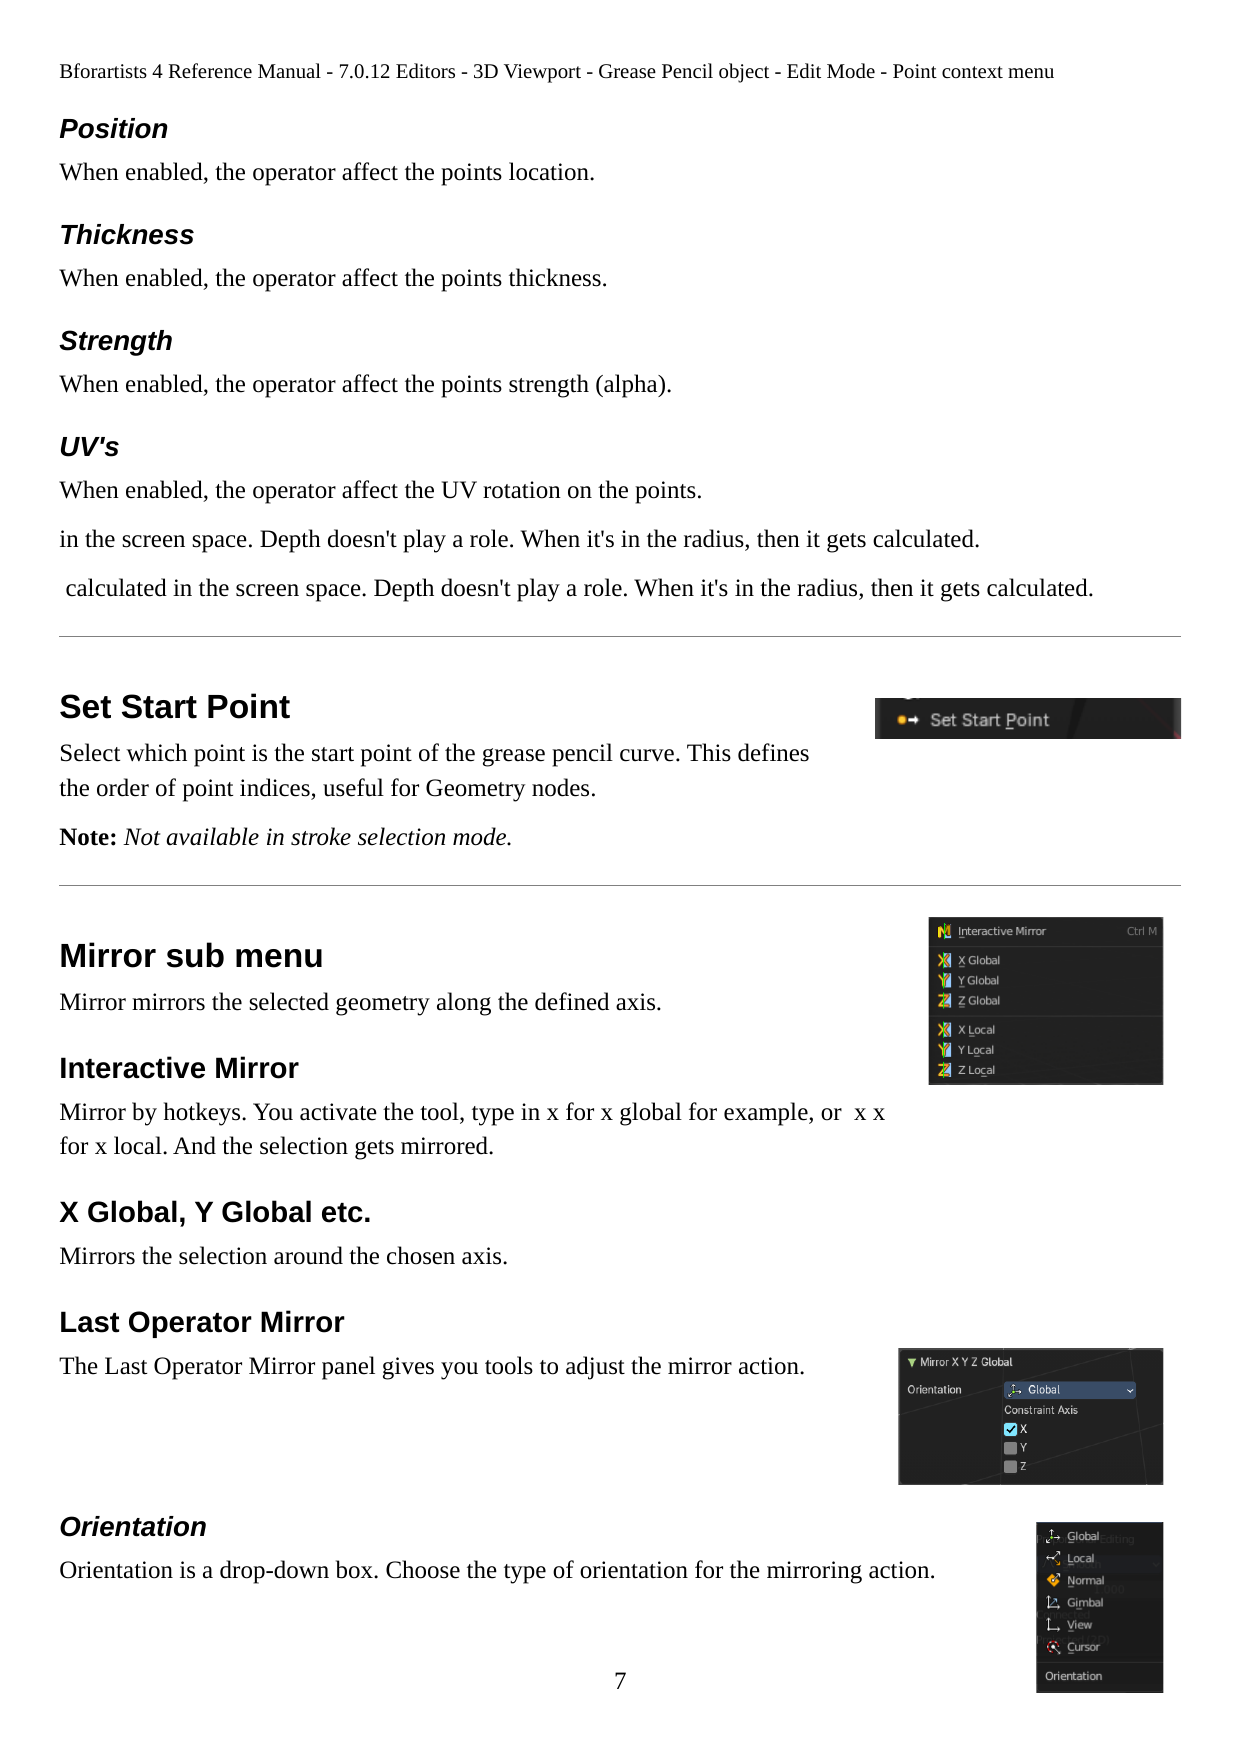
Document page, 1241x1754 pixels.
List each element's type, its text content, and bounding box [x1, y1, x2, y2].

picture [928, 917, 1164, 1085]
text Select which point is the start point of the grease pencil curve. This defines the order of point indices, useful for Geometry nodes. [59, 738, 1181, 801]
subtitle Strength [59, 324, 1181, 356]
subtitle Set Start Point [59, 687, 1181, 726]
text When enabled, the operator affect the points location. [59, 157, 1181, 186]
text When enabled, the operator affect the UV rotation on the points. [59, 475, 1181, 503]
subtitle Last Operator Mirror [59, 1305, 1181, 1338]
text Mirror by hotkeys. You activate the tool, type in x for x global for example, or x x for x local. And the selection gets mirrored. [59, 1097, 1181, 1160]
subtitle Thickness [59, 218, 1181, 250]
subtitle Orientation [59, 1511, 1181, 1543]
text Orientation is a drop-down box. Choose the type of orientation for the mirroring action. [59, 1555, 1036, 1584]
picture [898, 1348, 1164, 1485]
text in the screen space. Depth doesn't play a role. When it's in the radius, then it gets calculated. [59, 524, 1181, 553]
subtitle Position [59, 113, 1181, 144]
text calculated in the screen space. Depth doesn't play a role. When it's in the radius, then it gets calculated. [59, 573, 1181, 602]
subtitle Mirror sub menu [59, 936, 928, 974]
subtitle [1164, 1051, 1181, 1084]
text When enabled, the operator affect the points thickness. [59, 263, 1181, 292]
subtitle X Global, Y Global etc. [59, 1195, 1181, 1229]
text Note: Not available in stroke selection mode. [59, 822, 1181, 850]
subtitle Interactive Mirror [59, 1051, 928, 1084]
text Mirrors the selection around the chosen axis. [59, 1241, 1181, 1270]
picture [1036, 1522, 1164, 1693]
subtitle [1164, 936, 1181, 974]
text Mirror mirrors the selected geometry along the defined axis. [59, 987, 928, 1016]
picture [875, 698, 1182, 739]
text When enabled, the operator affect the points strength (alpha). [59, 369, 1181, 398]
text The Last Operator Mirror panel gives you tools to adjust the mirror action. [59, 1351, 898, 1380]
subtitle UV's [59, 430, 1181, 462]
